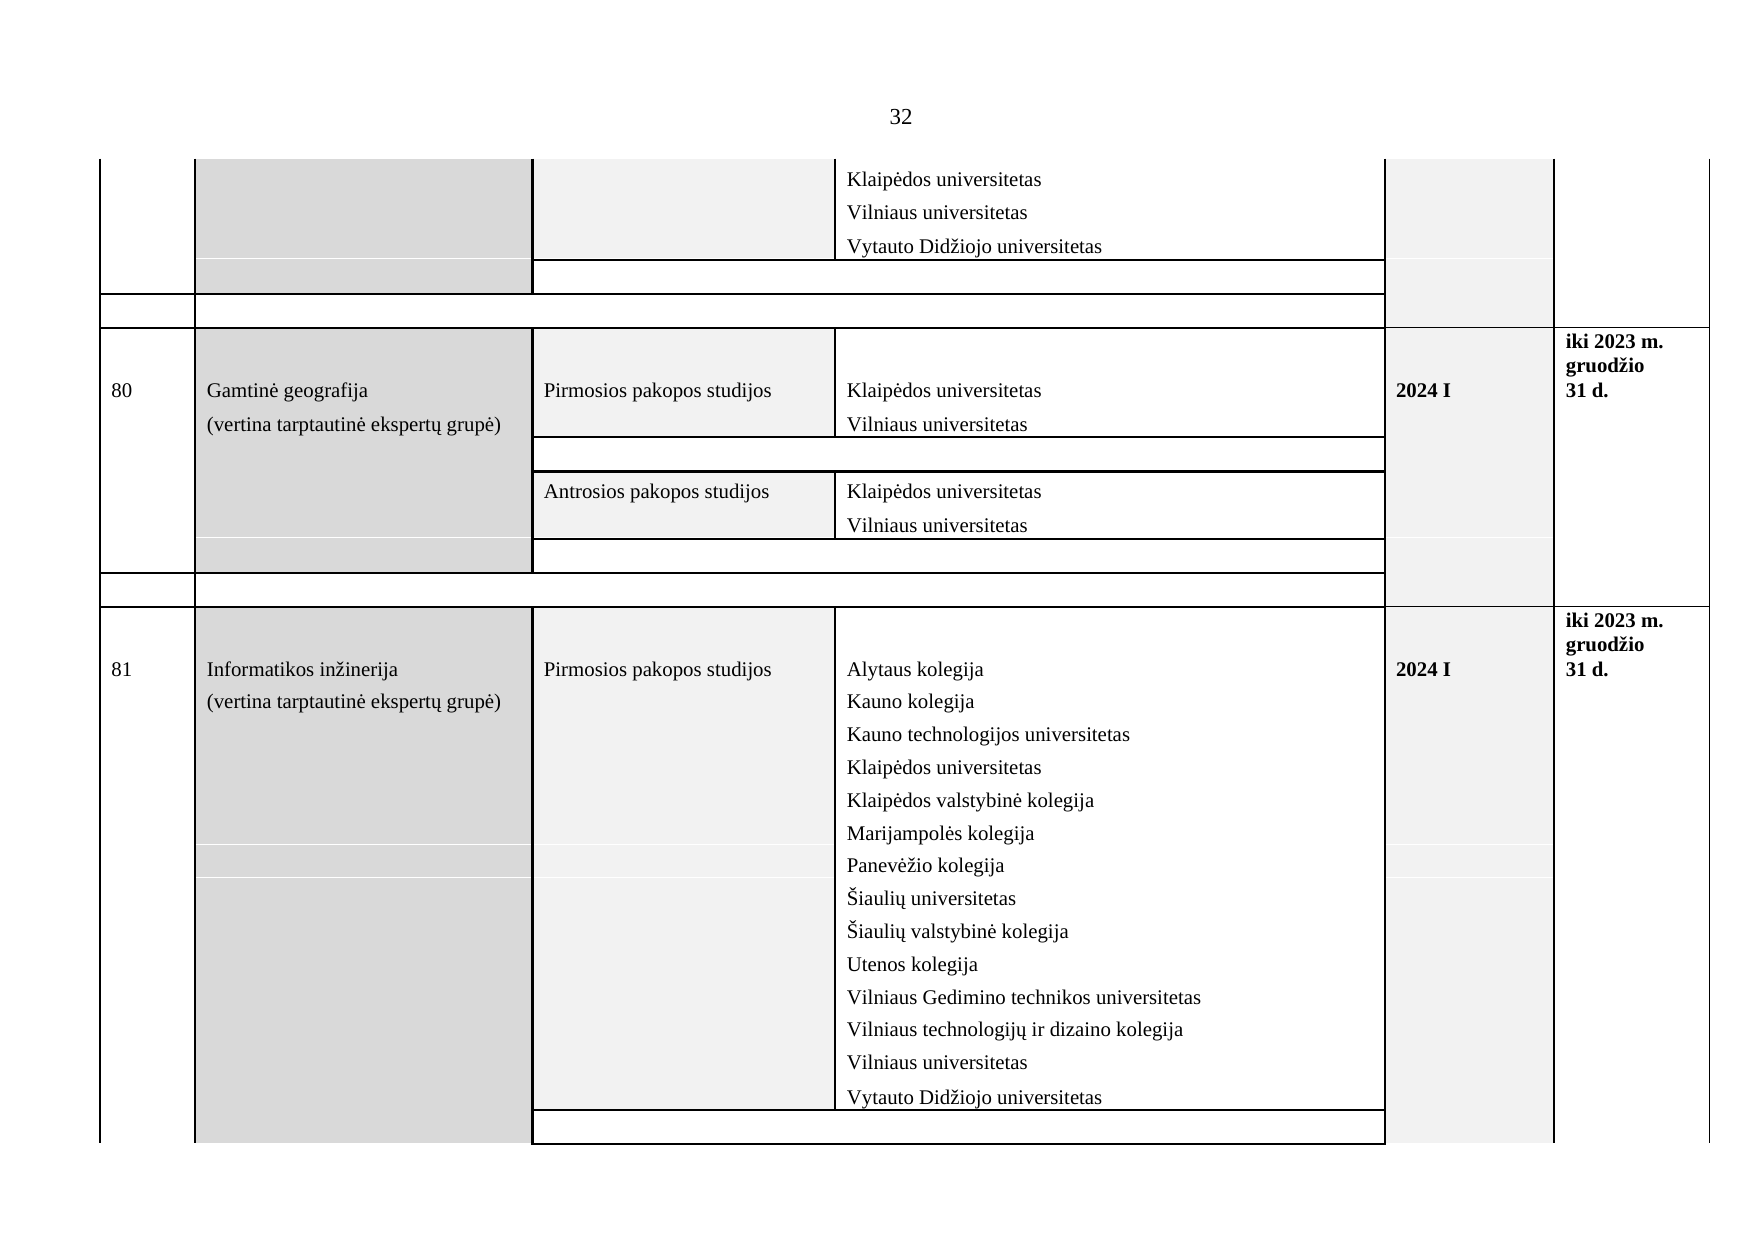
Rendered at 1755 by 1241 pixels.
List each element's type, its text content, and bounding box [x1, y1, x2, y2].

table_cell [1555, 538, 1709, 572]
table_cell [101, 259, 194, 293]
table_cell [534, 224, 834, 258]
table_cell [1555, 159, 1709, 191]
table_cell [1386, 259, 1553, 293]
table_cell [1555, 1041, 1709, 1074]
table_cell [534, 713, 834, 746]
table_cell Klaipėdos universitetas [836, 159, 1384, 191]
table_cell [1386, 845, 1553, 877]
table_cell [534, 812, 834, 844]
table_cell [1386, 436, 1553, 470]
table_cell [101, 1041, 194, 1074]
table_cell [1386, 976, 1553, 1009]
table_cell Vytauto Didžiojo universitetas [836, 1074, 1384, 1109]
table_cell Vilniaus technologijų ir dizaino kolegija [836, 1009, 1384, 1041]
table_cell [101, 779, 194, 812]
table_cell [1386, 572, 1553, 606]
table_cell [196, 1009, 531, 1041]
table_cell Vilniaus Gedimino technikos universitetas [836, 976, 1384, 1009]
table_cell [1386, 503, 1553, 537]
table_cell [101, 976, 194, 1009]
table_cell Klaipėdos universitetas [836, 329, 1384, 402]
table_cell [534, 1009, 834, 1041]
table_cell Vilniaus universitetas [836, 503, 1384, 537]
table_cell [1386, 159, 1553, 191]
table_cell [1386, 224, 1553, 258]
table_cell [534, 943, 834, 976]
table_cell [196, 191, 531, 224]
table_cell [196, 976, 531, 1009]
table_cell 2024 I [1386, 328, 1553, 402]
table_cell Vilniaus universitetas [836, 1041, 1384, 1074]
table_cell 2024 I [1386, 607, 1553, 681]
table_cell [1386, 1074, 1553, 1109]
table_cell [1386, 1109, 1553, 1143]
table_cell [1555, 191, 1709, 224]
table_cell [1555, 572, 1709, 606]
table_cell [1555, 1009, 1709, 1041]
table_cell [835, 574, 1384, 606]
table_cell [534, 845, 834, 877]
table_cell Antrosios pakopos studijos [534, 473, 834, 503]
table_cell [1555, 845, 1709, 877]
table_cell [196, 1041, 531, 1074]
table_cell [534, 1074, 834, 1109]
table_cell Antrosios pakopos studijos Suma [534, 540, 1384, 572]
table_cell [1555, 878, 1709, 910]
table_cell Klaipėdos universitetas [836, 746, 1384, 779]
table_cell [101, 224, 194, 258]
table_cell [1555, 681, 1709, 713]
table_cell Kauno kolegija [836, 681, 1384, 713]
table_cell [196, 224, 531, 258]
table_cell Vilniaus universitetas [836, 191, 1384, 224]
table_cell [1555, 910, 1709, 943]
table_cell [534, 1041, 834, 1074]
table_cell Kauno technologijos universitetas [836, 713, 1384, 746]
table_cell [196, 746, 531, 779]
table_cell [101, 845, 194, 877]
table_cell [534, 402, 834, 436]
table_cell [196, 159, 531, 191]
table_cell [101, 574, 194, 606]
table_cell Utenos kolegija [836, 943, 1384, 976]
table_cell [196, 910, 531, 943]
table_cell [1386, 878, 1553, 910]
table_cell [101, 1109, 194, 1143]
table_cell [101, 1074, 194, 1109]
table_cell [196, 779, 531, 812]
table_cell [534, 779, 834, 812]
table_cell Šiaulių valstybinė kolegija [836, 910, 1384, 943]
table_cell [1555, 1109, 1709, 1143]
table_cell (vertina tarptautinė ekspertų grupė) [196, 681, 531, 713]
table_cell [1555, 402, 1709, 436]
table_cell [101, 812, 194, 844]
table_cell [101, 943, 194, 976]
table_cell [534, 503, 834, 537]
table_cell [101, 713, 194, 746]
table_cell [1555, 503, 1709, 537]
table_cell [533, 295, 835, 327]
table_cell Klaipėdos universitetas [836, 473, 1384, 503]
table_cell [1555, 746, 1709, 779]
table_cell [1386, 746, 1553, 779]
table_cell [196, 943, 531, 976]
table_cell Klaipėdos valstybinė kolegija [836, 779, 1384, 812]
table_cell Gamtinė geografija Suma [196, 574, 835, 606]
table_cell [101, 295, 194, 327]
table_cell [1386, 812, 1553, 844]
table_cell [196, 812, 531, 844]
table_cell [534, 878, 834, 910]
table_cell [534, 976, 834, 1009]
table_cell Šiaulių universitetas [836, 878, 1384, 910]
table_cell [1555, 259, 1709, 293]
table_cell [101, 910, 194, 943]
table_cell [196, 878, 531, 910]
table_cell [101, 746, 194, 779]
table_cell Pirmosios pakopos studijos Suma [534, 438, 1384, 470]
table_cell [835, 295, 1384, 327]
table_cell [1555, 943, 1709, 976]
table_cell [534, 681, 834, 713]
table_cell 80 [101, 329, 194, 402]
table_cell [101, 1009, 194, 1041]
table_cell [1555, 1074, 1709, 1109]
table_cell [534, 191, 834, 224]
table_cell [1386, 402, 1553, 436]
table_cell Alytaus kolegija [836, 608, 1384, 681]
table_cell (vertina tarptautinė ekspertų grupė) [196, 402, 531, 436]
table_cell [1386, 910, 1553, 943]
table_cell 81 [101, 608, 194, 681]
table_cell [1555, 470, 1709, 503]
table_cell [534, 910, 834, 943]
table_cell [1386, 191, 1553, 224]
table_cell Informatikos inžinerija [196, 608, 531, 681]
table_cell [1386, 681, 1553, 713]
table_cell [1386, 713, 1553, 746]
table_cell Marijampolės kolegija [836, 812, 1384, 844]
table_cell [1386, 1041, 1553, 1074]
table_cell iki 2023 m. gruodžio 31 d. [1555, 607, 1709, 681]
table_cell [1386, 293, 1553, 327]
table_cell Vytauto Didžiojo universitetas [836, 224, 1384, 258]
table_cell [1386, 470, 1553, 503]
table_cell [1555, 293, 1709, 327]
table_cell Panevėžio kolegija [836, 845, 1384, 877]
table_cell [101, 436, 194, 470]
table_cell [196, 845, 531, 877]
table_cell [196, 713, 531, 746]
table_cell [1386, 538, 1553, 572]
table_cell [1555, 976, 1709, 1009]
table_cell Pirmosios pakopos studijos [534, 608, 834, 681]
table_cell Pirmosios pakopos studijos Suma [534, 1111, 1384, 1143]
table_cell Antrosios pakopos studijos Suma [534, 261, 1384, 293]
table_cell Pirmosios pakopos studijos [534, 329, 834, 402]
table_cell [101, 191, 194, 224]
table_cell [534, 159, 834, 191]
table_cell [196, 470, 531, 503]
table_cell [1386, 779, 1553, 812]
table_cell [1555, 713, 1709, 746]
table_cell [101, 470, 194, 503]
table_cell [101, 878, 194, 910]
table_cell [196, 538, 531, 572]
table_cell [1386, 1009, 1553, 1041]
table_cell [196, 503, 531, 537]
table_cell [1555, 224, 1709, 258]
table_cell iki 2023 m. gruodžio 31 d. [1555, 328, 1709, 402]
table_cell [101, 159, 194, 191]
table_cell [196, 1109, 531, 1143]
table_cell [196, 436, 531, 470]
table_cell [1555, 812, 1709, 844]
table_cell Vilniaus universitetas [836, 402, 1384, 436]
table_cell [196, 259, 531, 293]
table_cell [534, 746, 834, 779]
table_cell [1555, 779, 1709, 812]
table_cell [101, 402, 194, 436]
table_cell [1386, 943, 1553, 976]
table_cell [101, 503, 194, 537]
table_cell [101, 538, 194, 572]
table_cell [101, 681, 194, 713]
table_cell Filosofija Suma [196, 295, 532, 327]
table_cell Gamtinė geografija [196, 329, 531, 402]
table_cell [196, 1074, 531, 1109]
table_cell [1555, 436, 1709, 470]
